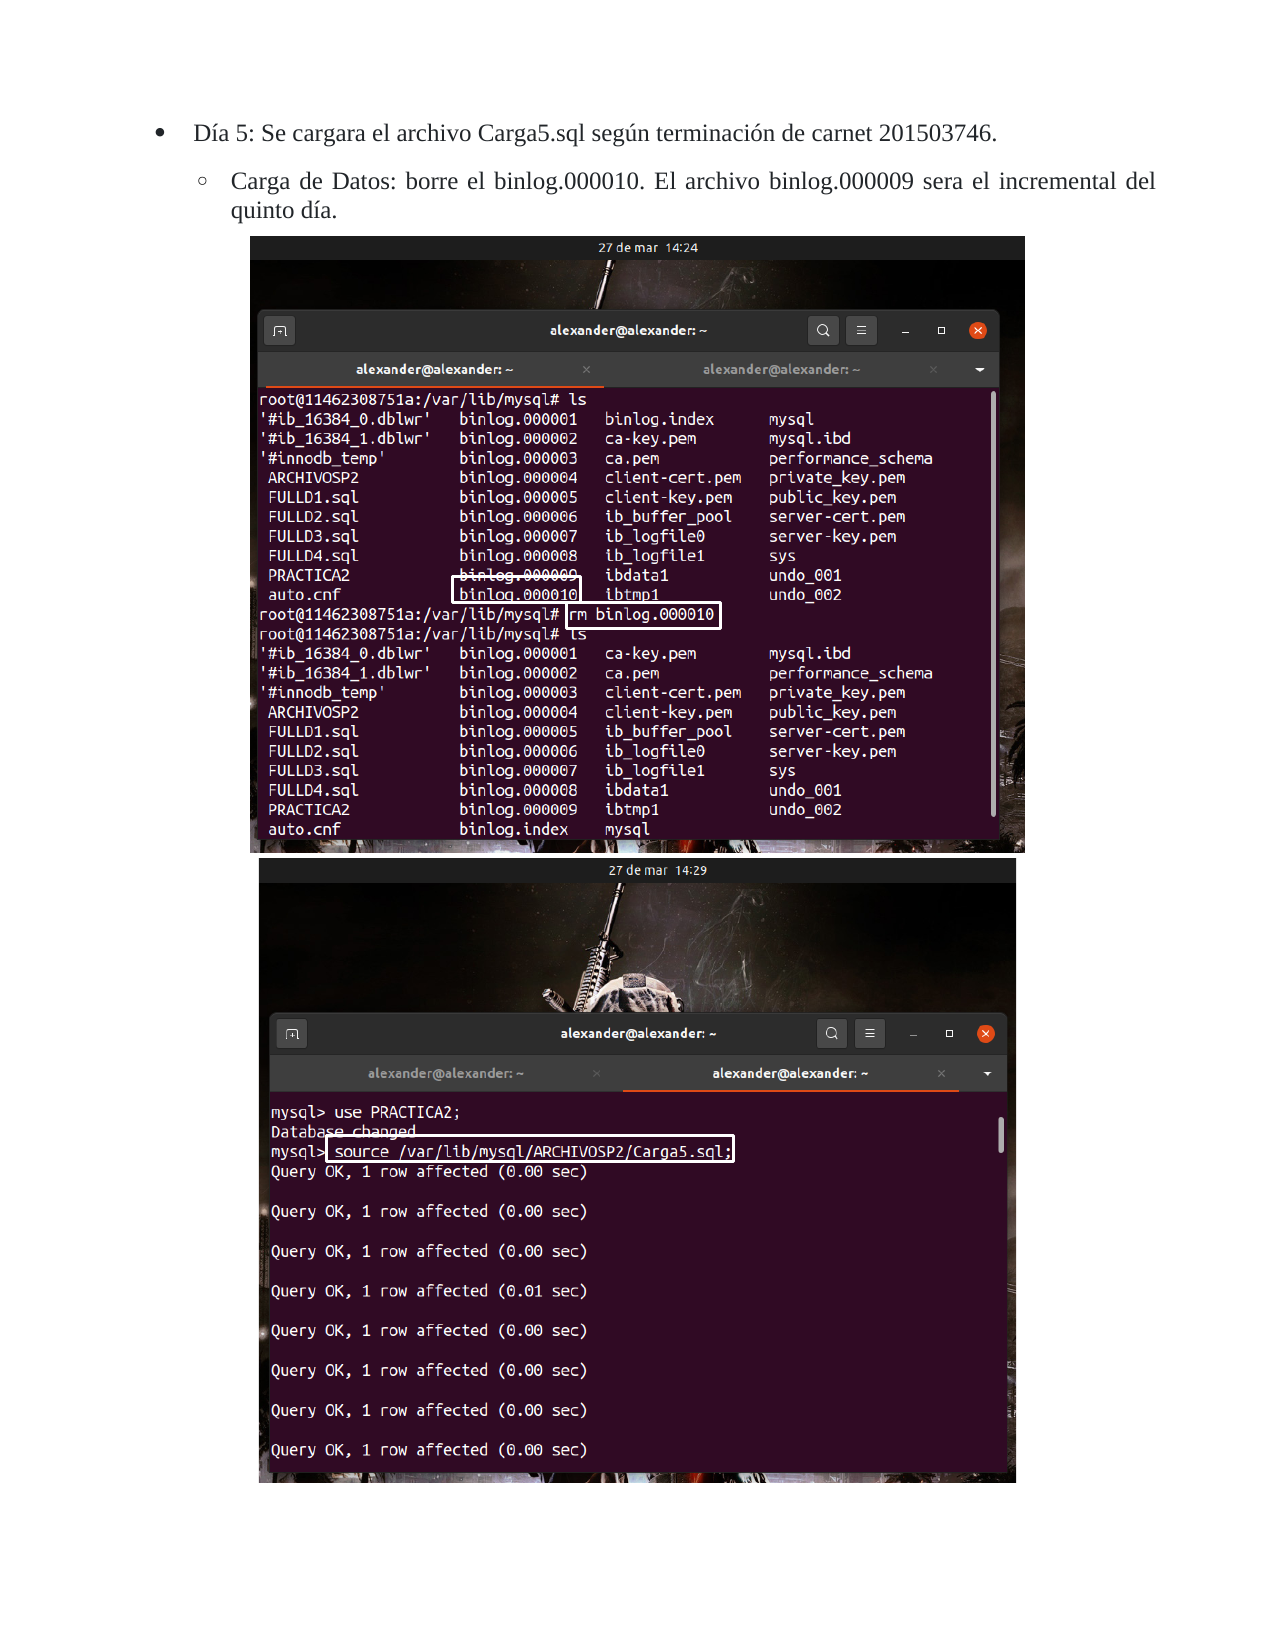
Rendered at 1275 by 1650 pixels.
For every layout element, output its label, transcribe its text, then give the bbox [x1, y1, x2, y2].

picture [258, 858, 1017, 1483]
list Día 5: Se cargara el archivo Carga5.sql según terminación de carnet 201503746. [156, 118, 1157, 147]
list Carga de Datos: borre el binlog.000010. El archivo binlog.000009 sera el incremental del quinto día. [193, 166, 1157, 223]
picture [250, 236, 1025, 853]
